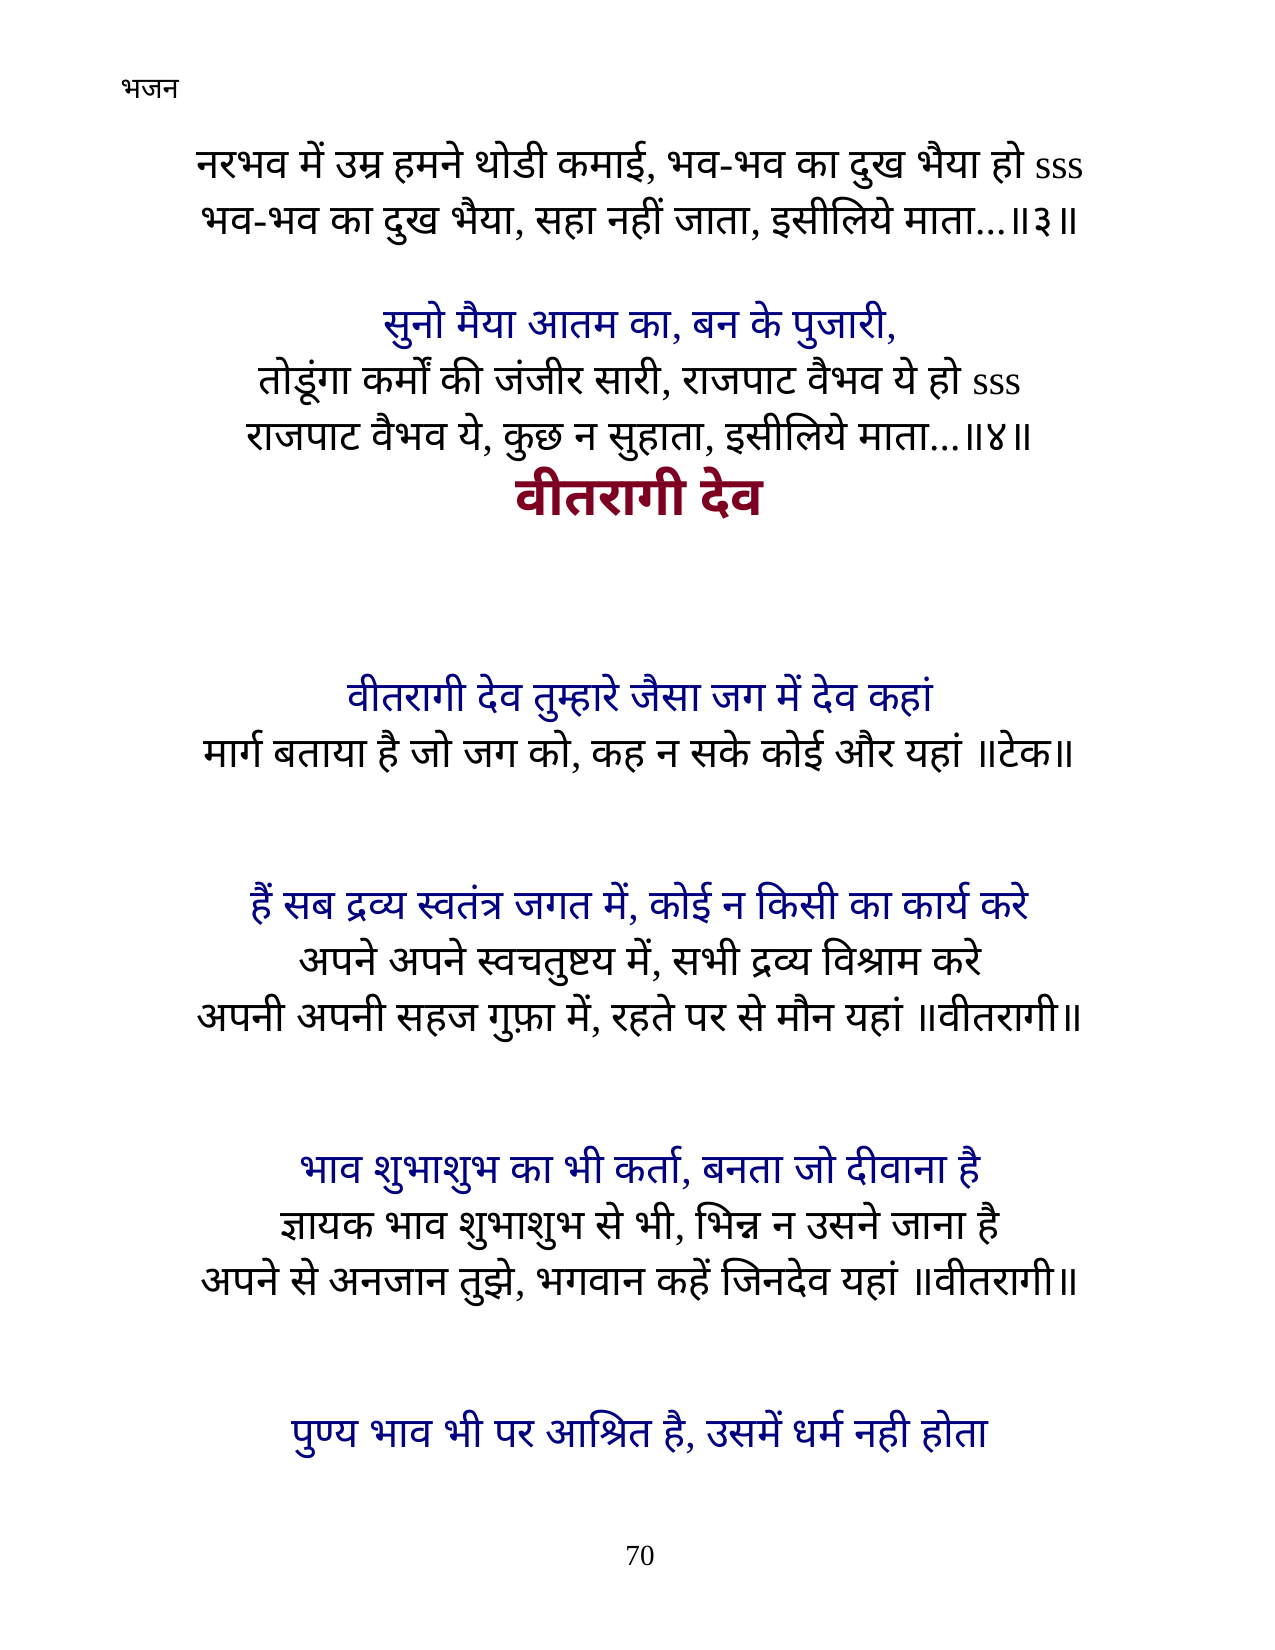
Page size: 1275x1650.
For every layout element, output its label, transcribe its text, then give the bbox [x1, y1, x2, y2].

text राजपाट वैभव ये, कुछ न सुहाता, इसीलिये माता...॥४॥ [83, 411, 1196, 467]
text मार्ग बताया है जो जग को, कह न सके कोई और यहां ॥टेक॥ [83, 729, 1196, 785]
text वीतरागी देव [83, 467, 1196, 538]
text अपने अपने स्वचतुष्टय में, सभी द्रव्य विश्राम करे [83, 937, 1196, 993]
text भव-भव का दुख भैया, सहा नहीं जाता, इसीलिये माता...॥३॥ [83, 195, 1196, 251]
text ज्ञायक भाव शुभाशुभ से भी, भिन्न न उसने जाना है [83, 1201, 1196, 1257]
text सुनो मैया आतम का, बन के पुजारी, [83, 299, 1196, 355]
text हैं सब द्रव्य स्वतंत्र जगत में, कोई न किसी का कार्य करे [83, 881, 1196, 937]
text अपने से अनजान तुझे, भगवान कहें जिनदेव यहां ॥वीतरागी॥ [83, 1257, 1196, 1313]
text भाव शुभाशुभ का भी कर्ता, बनता जो दीवाना है [83, 1145, 1196, 1201]
text तोडूंगा कर्मों की जंजीर सारी, राजपाट वैभव ये हो sss [83, 355, 1196, 411]
text अपनी अपनी सहज गुफ़ा में, रहते पर से मौन यहां ॥वीतरागी॥ [83, 993, 1196, 1049]
text वीतरागी देव तुम्हारे जैसा जग में देव कहां [83, 674, 1196, 729]
text नरभव में उम्र हमने थोडी कमाई, भव-भव का दुख भैया हो sss [83, 139, 1196, 195]
text पुण्य भाव भी पर आश्रित है, उसमें धर्म नही होता [83, 1409, 1196, 1465]
